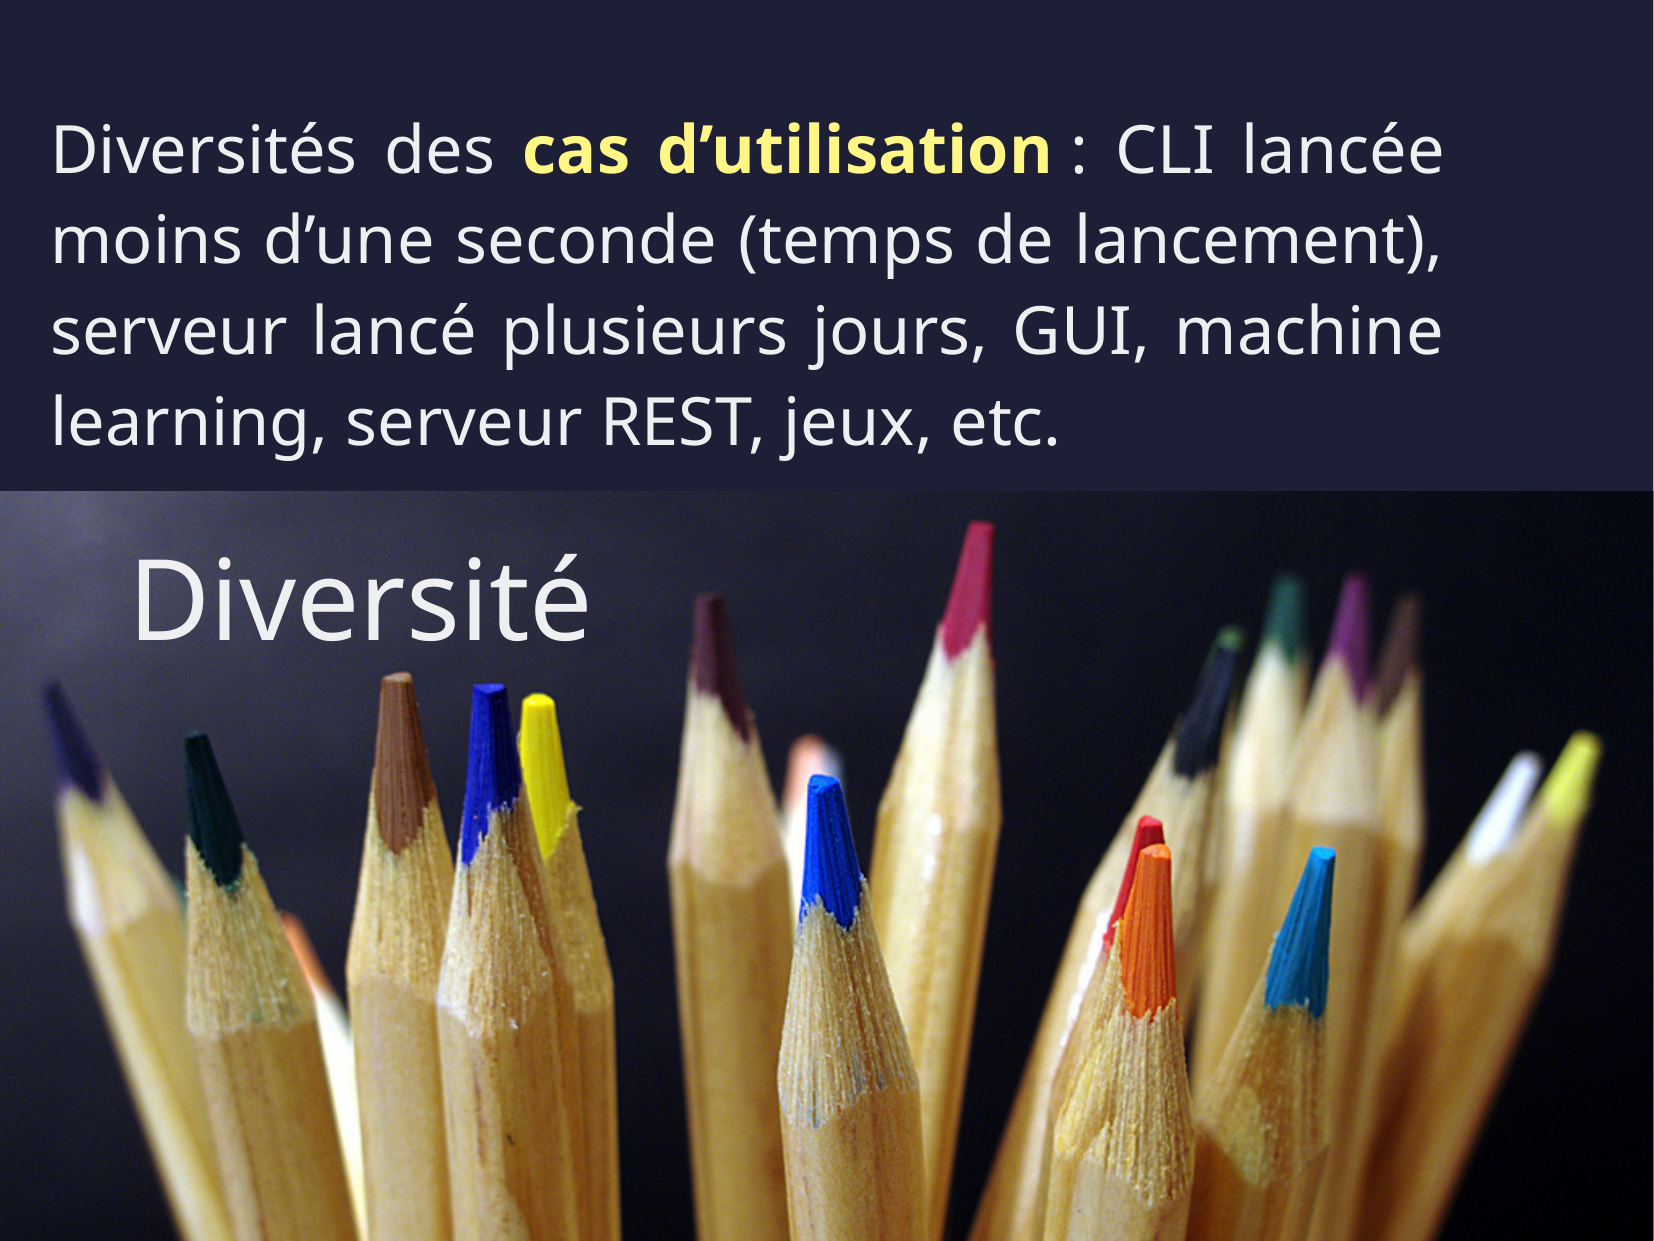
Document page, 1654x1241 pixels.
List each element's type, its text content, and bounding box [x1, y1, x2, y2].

picture [0, 491, 1654, 1241]
text_box Diversité [113, 512, 650, 653]
text_box Diversités des cas d’utilisation : CLI lancée moins d’une seconde (temps de lancement), serveur lancé plusieurs jours, GUI, machine learning, serveur REST, jeux, etc. [35, 94, 1613, 555]
